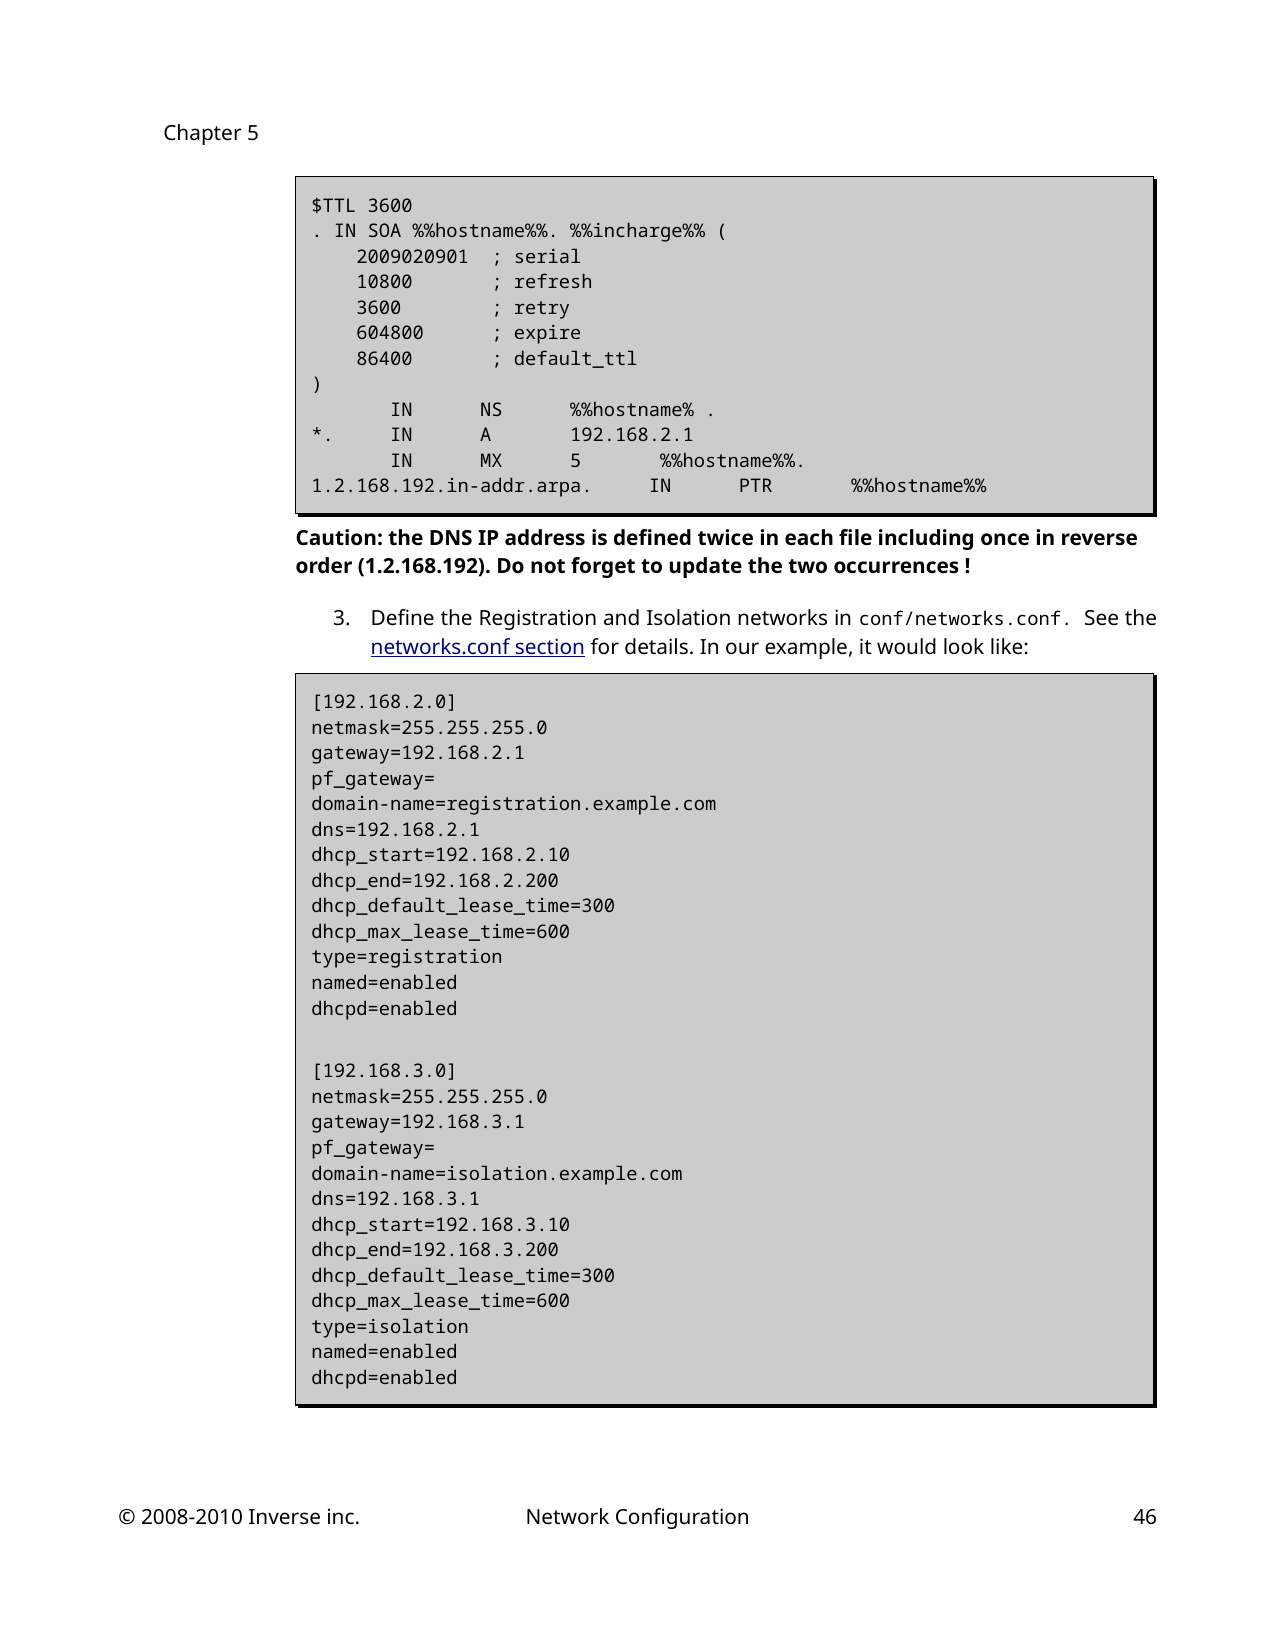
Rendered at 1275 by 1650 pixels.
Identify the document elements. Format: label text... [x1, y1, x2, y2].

list Define the Registration and Isolation networks in conf/networks.conf. See the networks.conf section for details. In our example, it would look like: [333, 603, 1157, 660]
text $TTL 3600 . IN SOA %%hostname%%. %%incharge%% ( 2009020901 ; serial 10800 ; refresh 3600 ; retry 604800 ; expire 86400 ; default_ttl ) IN NS %%hostname% . *. IN A 192.168.2.1 IN MX 5 %%hostname%%. 1.2.168.192.in-addr.arpa. IN PTR %%hostname%% [296, 177, 1153, 513]
text [192.168.3.0] netmask=255.255.255.0 gateway=192.168.3.1 pf_gateway= domain-name=isolation.example.com dns=192.168.3.1 dhcp_start=192.168.3.10 dhcp_end=192.168.3.200 dhcp_default_lease_time=300 dhcp_max_lease_time=600 type=isolation named=enabled dhcpd=enabled [296, 1042, 1153, 1404]
text Caution: the DNS IP address is defined twice in each file including once in reverse order (1.2.168.192). Do not forget to update the two occurrences ! [295, 523, 1157, 580]
text [192.168.2.0] netmask=255.255.255.0 gateway=192.168.2.1 pf_gateway= domain-name=registration.example.com dns=192.168.2.1 dhcp_start=192.168.2.10 dhcp_end=192.168.2.200 dhcp_default_lease_time=300 dhcp_max_lease_time=600 type=registration named=enabled dhcpd=enabled [296, 674, 1153, 1010]
